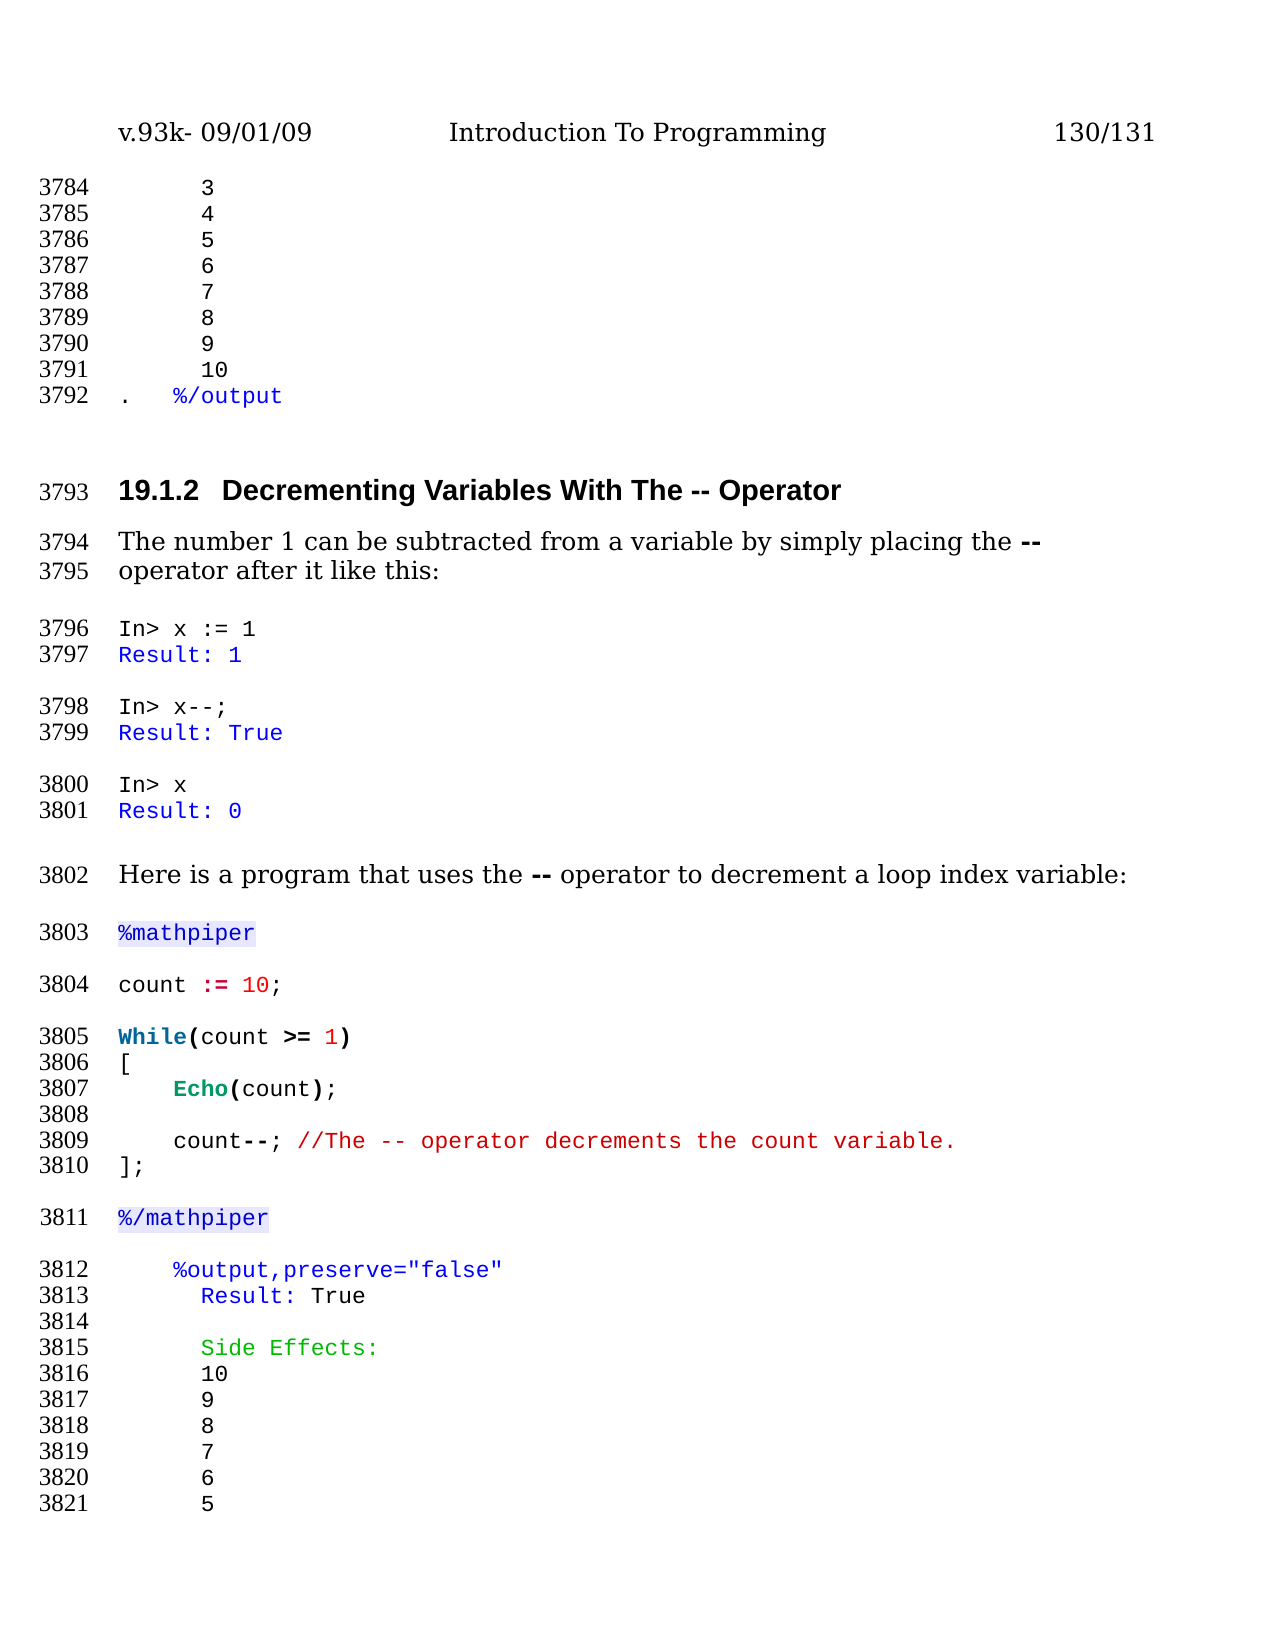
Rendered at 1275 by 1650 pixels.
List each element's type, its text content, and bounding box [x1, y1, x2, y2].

text 7 [118, 1440, 1157, 1466]
text The number 1 can be subtracted from a variable by simply placing the -- operator after it like this: [118, 527, 1157, 586]
text count := 10; [118, 973, 1157, 999]
text 7 [118, 281, 1157, 306]
text Result: 0 [118, 799, 1157, 825]
text 6 [118, 254, 1157, 281]
text Here is a program that uses the -- operator to decrement a loop index variable: [118, 860, 1157, 889]
text In> x [118, 773, 1157, 799]
text count--; //The -- operator decrements the count variable. [118, 1129, 1157, 1155]
text While(count >= 1) [118, 1025, 1157, 1051]
text Result: True [118, 721, 1157, 747]
text 9 [118, 332, 1157, 358]
text %/mathpiper [118, 1207, 1157, 1233]
subtitle Decrementing Variables With The -- Operator [118, 473, 1157, 506]
text Echo(count); [118, 1077, 1157, 1103]
text [ [118, 1051, 1157, 1077]
text 10 [118, 358, 1157, 384]
text 10 [118, 1362, 1157, 1388]
text Result: True [118, 1284, 1157, 1311]
text 3 [118, 177, 1157, 203]
text 9 [118, 1388, 1157, 1414]
text 5 [118, 1492, 1157, 1518]
text . %/output [118, 384, 1157, 410]
text In> x--; [118, 696, 1157, 721]
text 6 [118, 1466, 1157, 1492]
text %output,preserve="false" [118, 1259, 1157, 1284]
text 4 [118, 203, 1157, 229]
text Side Effects: [118, 1336, 1157, 1362]
text %mathpiper [118, 921, 1157, 947]
text 8 [118, 1414, 1157, 1440]
text 5 [118, 229, 1157, 254]
text Result: 1 [118, 644, 1157, 669]
text ]; [118, 1155, 1157, 1181]
text 8 [118, 306, 1157, 332]
text In> x := 1 [118, 618, 1157, 644]
